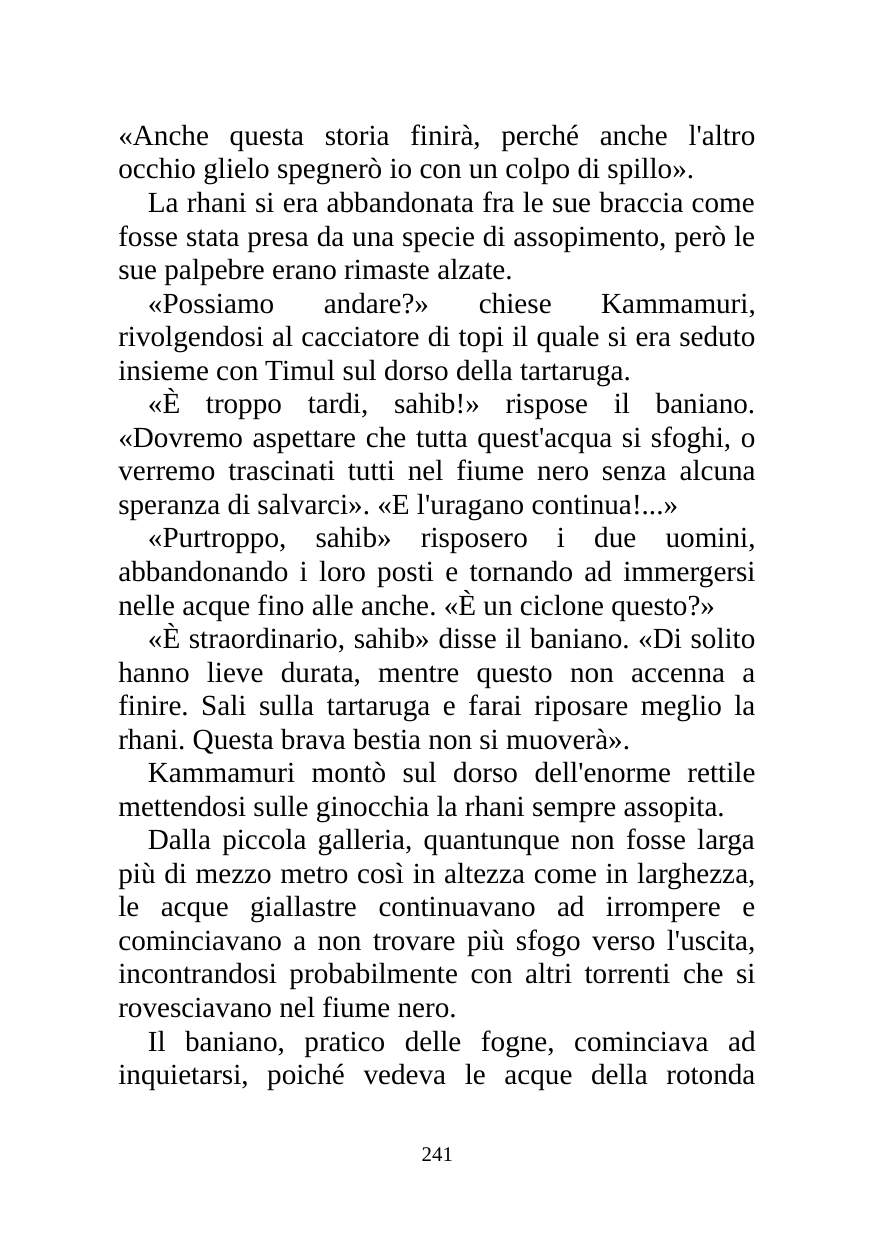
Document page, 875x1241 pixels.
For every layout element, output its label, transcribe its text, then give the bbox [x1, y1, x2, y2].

text «Purtroppo, sahib» risposero i due uomini, abbandonando i loro posti e tornando ad immergersi nelle acque fino alle anche. «È un ciclone questo?» [118, 521, 756, 621]
text «È straordinario, sahib» disse il baniano. «Di solito hanno lieve durata, mentre questo non accenna a finire. Sali sulla tartaruga e farai riposare meglio la rhani. Questa brava bestia non si muoverà». [118, 621, 756, 755]
text «Anche questa storia finirà, perché anche l'altro occhio glielo spegnerò io con un colpo di spillo». [118, 118, 756, 185]
text «Possiamo andare?» chiese Kammamuri, rivolgendosi al cacciatore di topi il quale si era seduto insieme con Timul sul dorso della tartaruga. [118, 286, 756, 386]
text La rhani si era abbandonata fra le sue braccia come fosse stata presa da una specie di assopimento, però le sue palpebre erano rimaste alzate. [118, 185, 756, 286]
text «È troppo tardi, sahib!» rispose il baniano. «Dovremo aspettare che tutta quest'acqua si sfoghi, o verremo trascinati tutti nel fiume nero senza alcuna speranza di salvarci». «E l'uragano continua!...» [118, 386, 756, 521]
text Kammamuri montò sul dorso dell'enorme rettile mettendosi sulle ginocchia la rhani sempre assopita. [118, 755, 756, 822]
text Dalla piccola galleria, quantunque non fosse larga più di mezzo metro così in altezza come in larghezza, le acque giallastre continuavano ad irrompere e cominciavano a non trovare più sfogo verso l'uscita, incontrandosi probabilmente con altri torrenti che si rovesciavano nel fiume nero. [118, 822, 756, 1024]
text Il baniano, pratico delle fogne, cominciava ad inquietarsi, poiché vedeva le acque della rotonda [118, 1024, 756, 1091]
